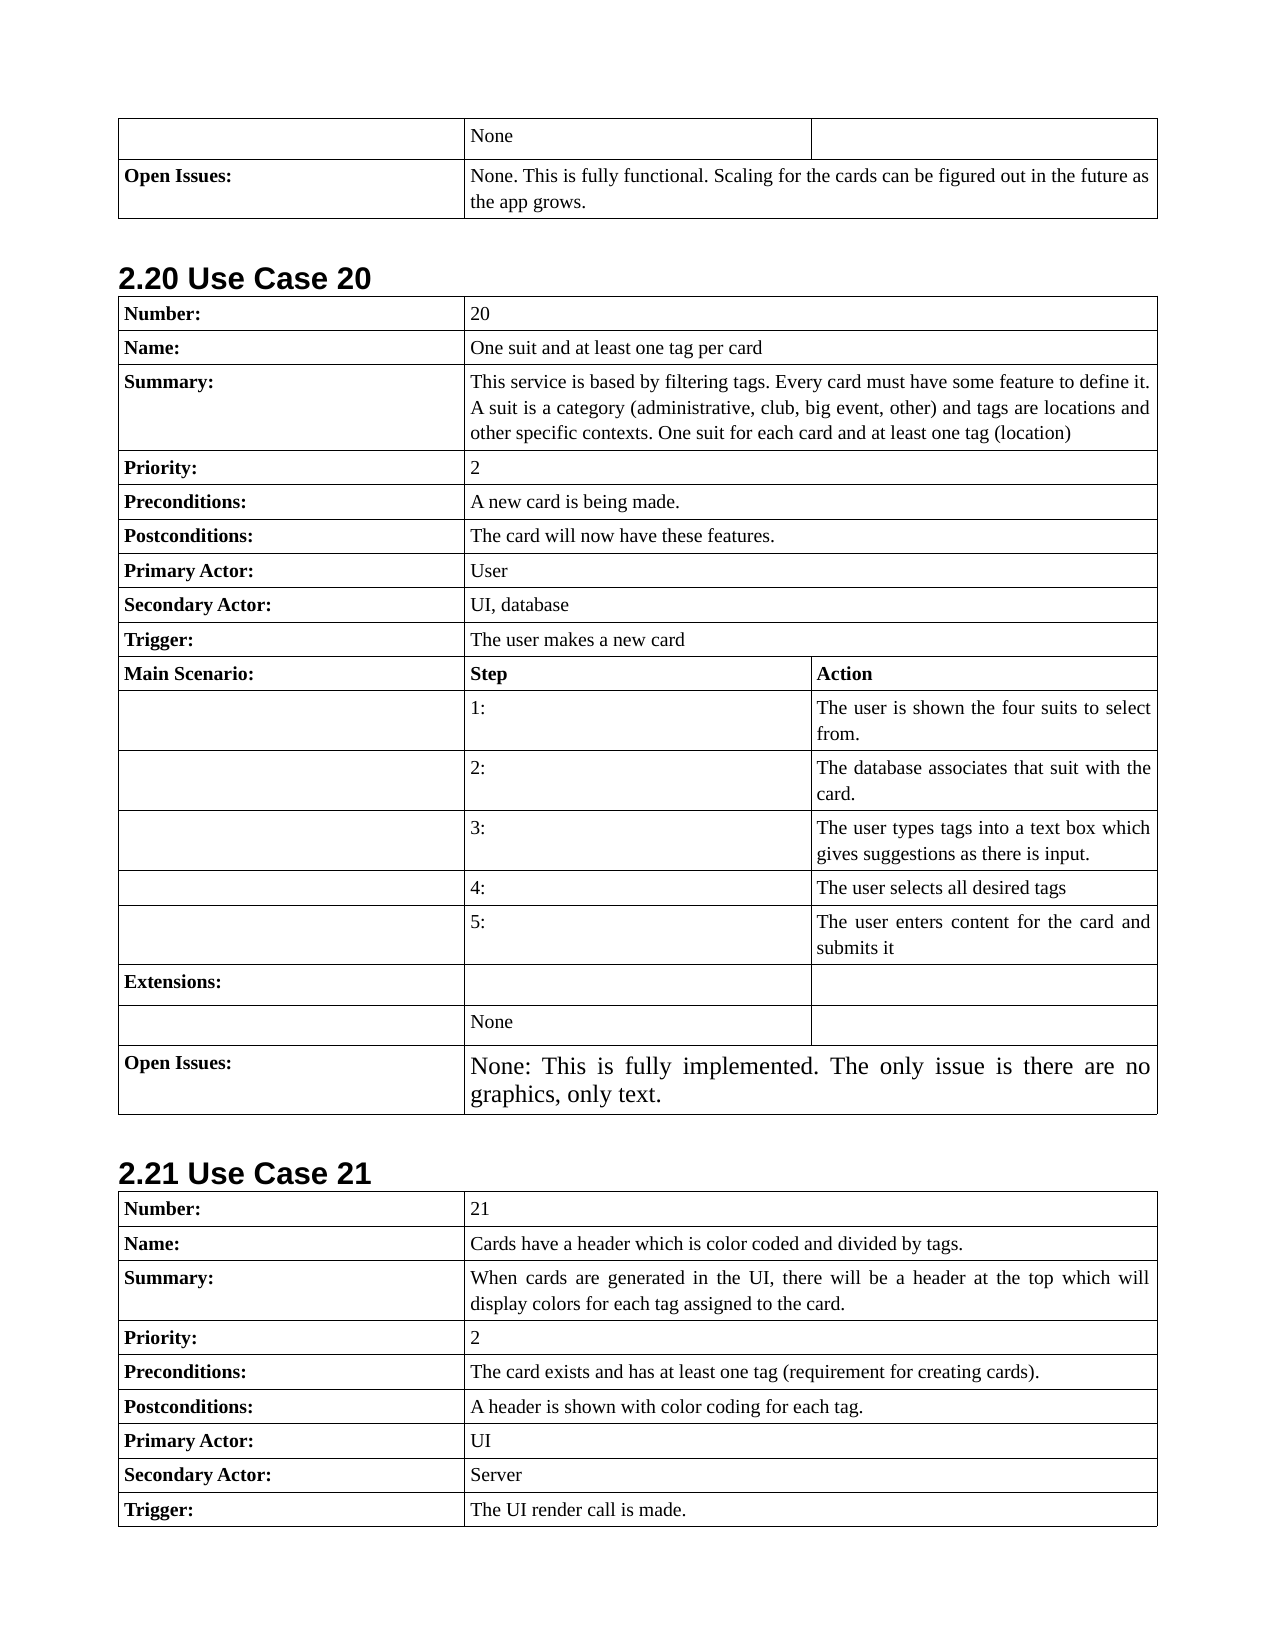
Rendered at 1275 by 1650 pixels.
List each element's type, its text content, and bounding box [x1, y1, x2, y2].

table_cell User [465, 554, 1157, 587]
table_header 20 [465, 297, 1157, 330]
table_cell [119, 906, 464, 964]
table_cell 4: [465, 871, 811, 904]
table_cell None [465, 119, 811, 158]
table_cell Extensions: [119, 965, 464, 1005]
table_cell UI [465, 1424, 1157, 1457]
table_cell The user enters content for the card and submits it [812, 906, 1157, 964]
table_cell When cards are generated in the UI, there will be a header at the top which will display colors for each tag assigned to the card. [465, 1261, 1157, 1320]
table_cell Trigger: [119, 1493, 464, 1526]
table_cell Name: [119, 331, 464, 364]
table_cell A new card is being made. [465, 485, 1157, 518]
table_cell 2 [465, 1321, 1157, 1354]
table_header Number: [119, 297, 464, 330]
table_cell Secondary Actor: [119, 588, 464, 622]
table_cell None [465, 1006, 811, 1045]
table_cell 3: [465, 811, 811, 870]
table_cell Trigger: [119, 623, 464, 656]
table_cell Secondary Actor: [119, 1459, 464, 1492]
table_cell Summary: [119, 1261, 464, 1320]
table_cell The user makes a new card [465, 623, 1157, 656]
table_cell Postconditions: [119, 520, 464, 553]
table_cell [812, 119, 1157, 158]
table_cell None. This is fully functional. Scaling for the cards can be figured out in the future as the app grows. [465, 160, 1157, 218]
table_cell UI, database [465, 588, 1157, 622]
table_cell 5: [465, 906, 811, 964]
table_cell One suit and at least one tag per card [465, 331, 1157, 364]
table_cell [119, 751, 464, 810]
table_cell The UI render call is made. [465, 1493, 1157, 1526]
table_header Number: [119, 1192, 464, 1226]
table_cell Main Scenario: [119, 657, 464, 690]
text 2.20 Use Case 20 [118, 260, 1157, 296]
table_cell Postconditions: [119, 1390, 464, 1423]
table_cell Name: [119, 1227, 464, 1260]
table_cell 1: [465, 691, 811, 750]
table_cell [119, 691, 464, 750]
table_cell The card exists and has at least one tag (requirement for creating cards). [465, 1355, 1157, 1389]
table_cell Primary Actor: [119, 554, 464, 587]
table_cell [119, 1006, 464, 1045]
table_cell Server [465, 1459, 1157, 1492]
table_cell The user is shown the four suits to select from. [812, 691, 1157, 750]
table_cell None: This is fully implemented. The only issue is there are no graphics, only text. [465, 1046, 1157, 1114]
table_cell The user selects all desired tags [812, 871, 1157, 904]
table_cell The card will now have these features. [465, 520, 1157, 553]
table_cell Open Issues: [119, 1046, 464, 1114]
text 2.21 Use Case 21 [118, 1155, 1157, 1191]
table_cell A header is shown with color coding for each tag. [465, 1390, 1157, 1423]
table_header 21 [465, 1192, 1157, 1226]
table_cell Open Issues: [119, 160, 464, 218]
table_cell Preconditions: [119, 1355, 464, 1389]
table_cell Summary: [119, 365, 464, 450]
table_cell Preconditions: [119, 485, 464, 518]
table_cell The database associates that suit with the card. [812, 751, 1157, 810]
table_cell 2 [465, 451, 1157, 484]
table_cell [812, 1006, 1157, 1045]
table_cell Priority: [119, 451, 464, 484]
table_cell The user types tags into a text box which gives suggestions as there is input. [812, 811, 1157, 870]
table_cell [812, 965, 1157, 1005]
table_cell [119, 871, 464, 904]
table_cell [465, 965, 811, 1005]
table_cell Priority: [119, 1321, 464, 1354]
table_cell Cards have a header which is color coded and divided by tags. [465, 1227, 1157, 1260]
table_cell Primary Actor: [119, 1424, 464, 1457]
table_cell [119, 811, 464, 870]
table_cell This service is based by filtering tags. Every card must have some feature to define it. A suit is a category (administrative, club, big event, other) and tags are locations and other specific contexts. One suit for each card and at least one tag (location) [465, 365, 1157, 450]
table_cell 2: [465, 751, 811, 810]
table_cell Step [465, 657, 811, 690]
table_cell [119, 119, 464, 158]
table_cell Action [812, 657, 1157, 690]
